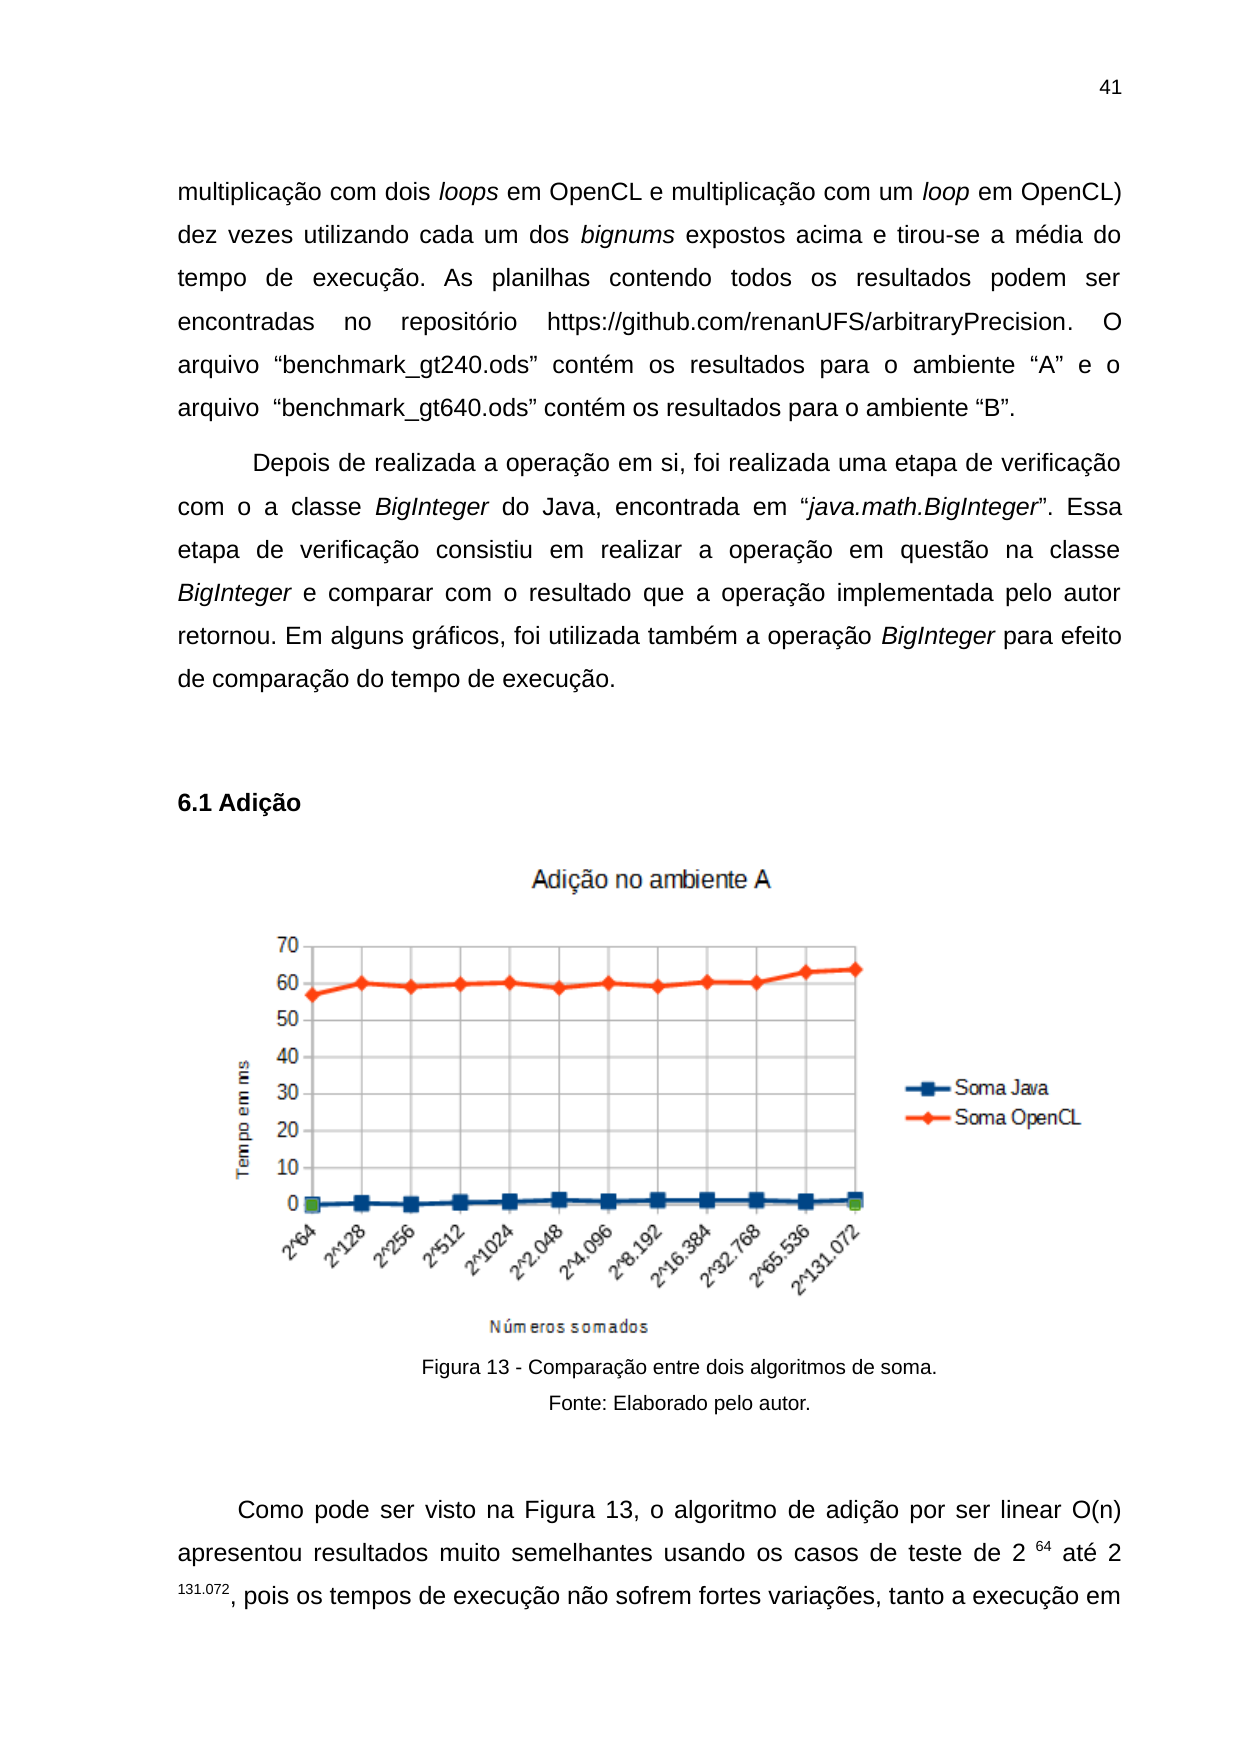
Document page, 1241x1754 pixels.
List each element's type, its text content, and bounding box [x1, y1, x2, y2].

text Fonte: Elaborado pelo autor. [177, 1391, 1122, 1415]
text Como pode ser visto na Figura 13, o algoritmo de adição por ser linear O(n) apresentou resultados muito semelhantes usando os casos de teste de 2 64 até 2 131.072, pois os tempos de execução não sofrem fortes variações, tanto a execução em [177, 1495, 1122, 1610]
subtitle 6.1 Adição [177, 788, 1122, 817]
text Figura 13 - Comparação entre dois algoritmos de soma. [177, 1355, 1122, 1378]
text multiplicação com dois loops em OpenCL e multiplicação com um loop em OpenCL) dez vezes utilizando cada um dos bignums expostos acima e tirou-se a média do tempo de execução. As planilhas contendo todos os resultados podem ser encontradas no repositório https://github.com/renanUFS/arbitraryPrecision. O arquivo “benchmark_gt240.ods” contém os resultados para o ambiente “A” e o arquivo “benchmark_gt640.ods” contém os resultados para o ambiente “B”. [177, 177, 1122, 422]
text Depois de realizada a operação em si, foi realizada uma etapa de verificação com o a classe BigInteger do Java, encontrada em “java.math.BigInteger”. Essa etapa de verificação consistiu em realizar a operação em questão na classe BigInteger e comparar com o resultado que a operação implementada pelo autor retornou. Em alguns gráficos, foi utilizada também a operação BigInteger para efeito de comparação do tempo de execução. [177, 448, 1122, 693]
picture [208, 843, 1091, 1355]
